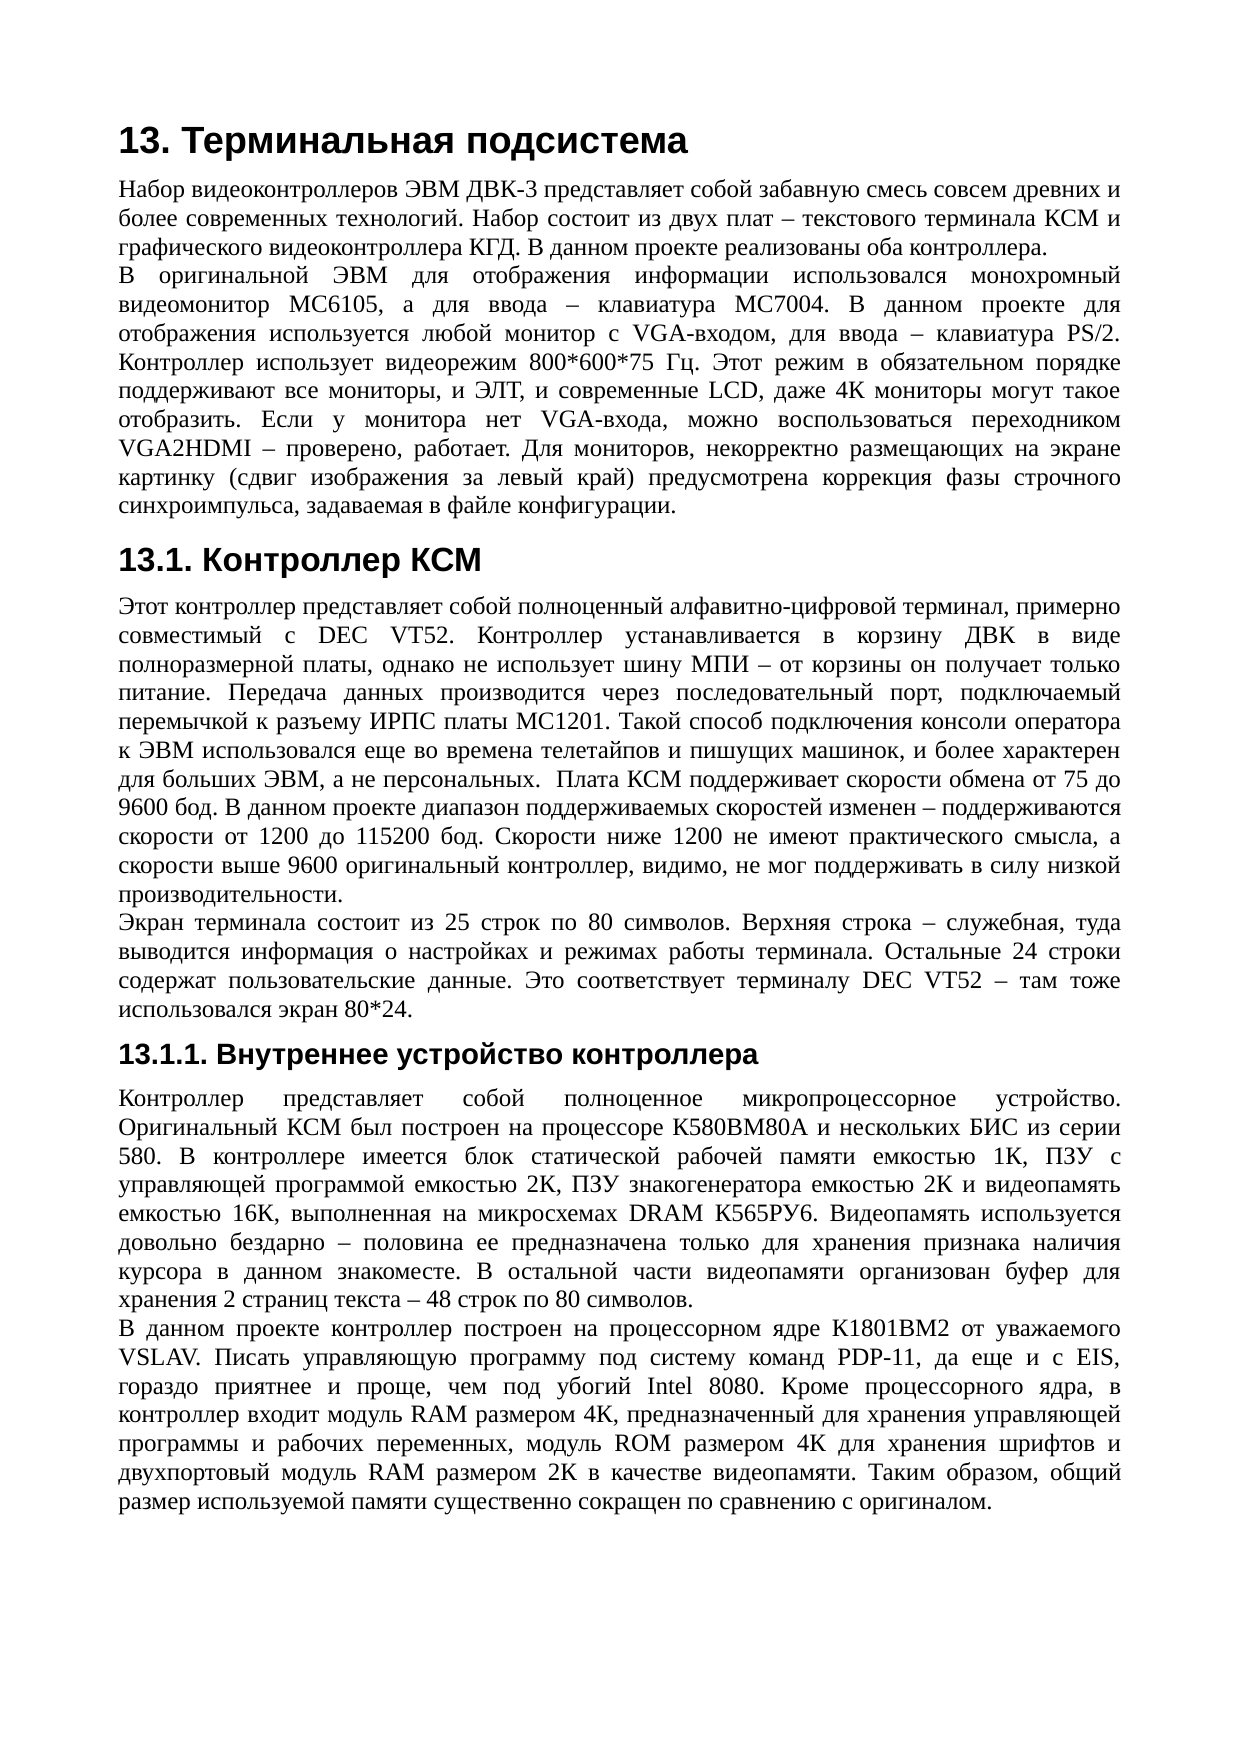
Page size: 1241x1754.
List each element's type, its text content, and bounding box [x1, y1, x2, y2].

subtitle 13.1. Контроллер КСМ [118, 540, 1122, 579]
subtitle 13. Терминальная подсистема [118, 118, 1122, 162]
text В оригинальной ЭВМ для отображения информации использовался монохромный видеомонитор МС6105, а для ввода – клавиатура МС7004. В данном проекте для отображения используется любой монитор с VGA-входом, для ввода – клавиатура PS/2. Контроллер использует видеорежим 800*600*75 Гц. Этот режим в обязательном порядке поддерживают все мониторы, и ЭЛТ, и современные LCD, даже 4К мониторы могут такое отобразить. Если у монитора нет VGA-входа, можно воспользоваться переходником VGA2HDMI – проверено, работает. Для мониторов, некорректно размещающих на экране картинку (сдвиг изображения за левый край) предусмотрена коррекция фазы строчного синхроимпульса, задаваемая в файле конфигурации. [118, 261, 1122, 519]
text В данном проекте контроллер построен на процессорном ядре К1801ВМ2 от уважаемого VSLAV. Писать управляющую программу под систему команд PDP-11, да еще и с EIS, гораздо приятнее и проще, чем под убогий Intel 8080. Кроме процессорного ядра, в контроллер входит модуль RAM размером 4К, предназначенный для хранения управляющей программы и рабочих переменных, модуль ROM размером 4К для хранения шрифтов и двухпортовый модуль RAM размером 2К в качестве видеопамяти. Таким образом, общий размер используемой памяти существенно сокращен по сравнению с оригиналом. [118, 1313, 1122, 1514]
subtitle 13.1.1. Внутреннее устройство контроллера [118, 1037, 1122, 1071]
text Экран терминала состоит из 25 строк по 80 символов. Верхняя строка – служебная, туда выводится информация о настройках и режимах работы терминала. Остальные 24 строки содержат пользовательские данные. Это соответствует терминалу DEC VT52 – там тоже использовался экран 80*24. [118, 907, 1122, 1022]
text Этот контроллер представляет собой полноценный алфавитно-цифровой терминал, примерно совместимый с DEC VT52. Контроллер устанавливается в корзину ДВК в виде полноразмерной платы, однако не использует шину МПИ – от корзины он получает только питание. Передача данных производится через последовательный порт, подключаемый перемычкой к разъему ИРПС платы МС1201. Такой способ подключения консоли оператора к ЭВМ использовался еще во времена телетайпов и пишущих машинок, и более характерен для больших ЭВМ, а не персональных. Плата КСМ поддерживает скорости обмена от 75 до 9600 бод. В данном проекте диапазон поддерживаемых скоростей изменен – поддерживаются скорости от 1200 до 115200 бод. Скорости ниже 1200 не имеют практического смысла, а скорости выше 9600 оригинальный контроллер, видимо, не мог поддерживать в силу низкой производительности. [118, 591, 1122, 907]
text Контроллер представляет собой полноценное микропроцессорное устройство. Оригинальный КСМ был построен на процессоре К580ВМ80А и нескольких БИС из серии 580. В контроллере имеется блок статической рабочей памяти емкостью 1К, ПЗУ с управляющей программой емкостью 2К, ПЗУ знакогенератора емкостью 2К и видеопамять емкостью 16К, выполненная на микросхемах DRAM К565РУ6. Видеопамять используется довольно бездарно – половина ее предназначена только для хранения признака наличия курсора в данном знакоместе. В остальной части видеопамяти организован буфер для хранения 2 страниц текста – 48 строк по 80 символов. [118, 1083, 1122, 1313]
text Набор видеоконтроллеров ЭВМ ДВК-3 представляет собой забавную смесь совсем древних и более современных технологий. Набор состоит из двух плат – текстового терминала КСМ и графического видеоконтроллера КГД. В данном проекте реализованы оба контроллера. [118, 174, 1122, 261]
